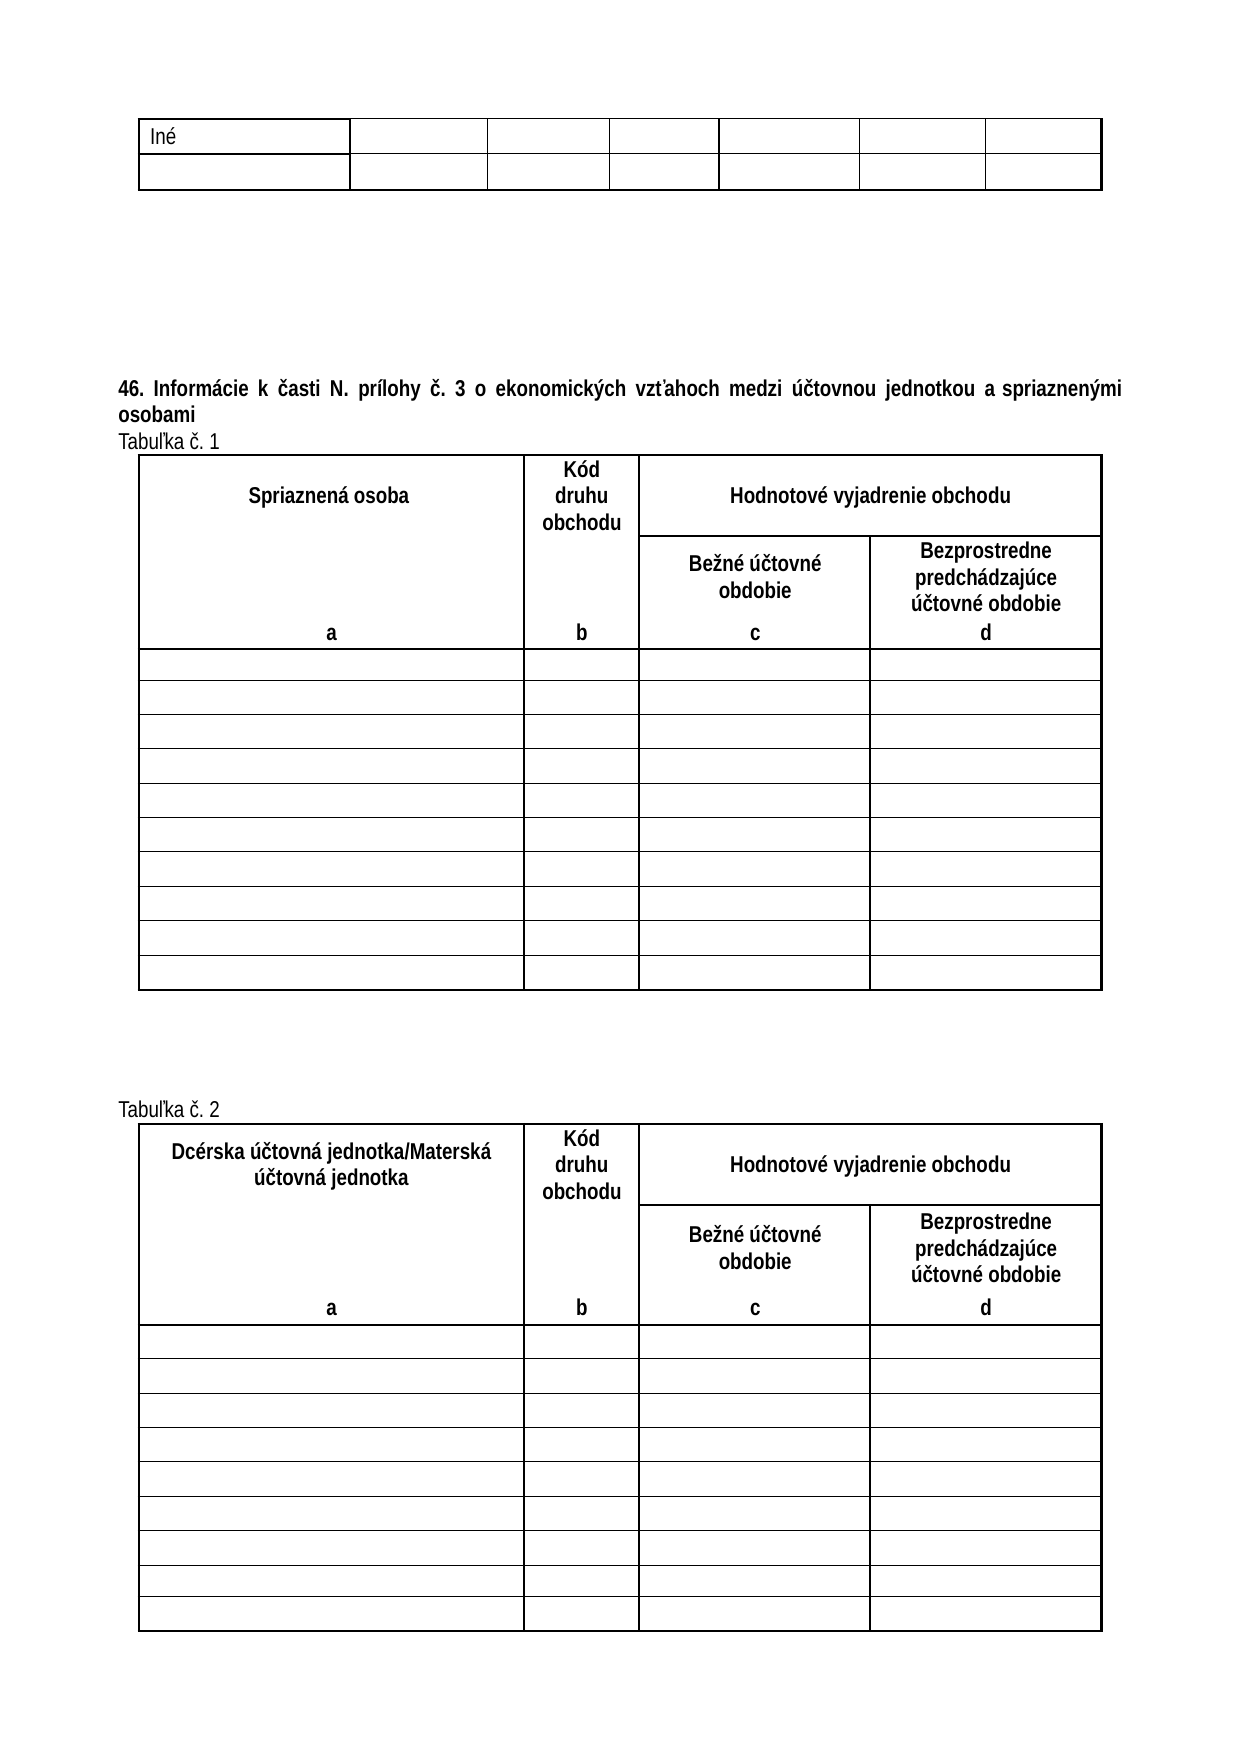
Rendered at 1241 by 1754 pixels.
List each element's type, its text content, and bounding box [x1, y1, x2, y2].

table_cell d [871, 616, 1100, 648]
table_cell [640, 887, 869, 920]
table_cell [860, 119, 985, 152]
table_cell [640, 1359, 869, 1393]
table_cell [610, 154, 718, 188]
table_cell [525, 1531, 638, 1564]
table_cell [871, 1597, 1100, 1630]
table_cell Bežné účtovné obdobie [640, 537, 869, 616]
table_cell [140, 1204, 523, 1289]
table_cell [525, 1359, 638, 1393]
table_cell [525, 921, 638, 954]
table_cell b [525, 616, 638, 648]
table_cell [488, 119, 609, 152]
table_cell [640, 1497, 869, 1530]
table_header Kód druhu obchodu [525, 1125, 638, 1204]
table_cell [525, 818, 638, 851]
table_cell [525, 1428, 638, 1461]
table_cell [140, 1462, 523, 1496]
table_cell c [640, 616, 869, 648]
table_cell [140, 749, 523, 783]
table_cell [871, 650, 1100, 679]
table_cell [640, 749, 869, 783]
table_cell [525, 1597, 638, 1630]
table_cell [525, 1462, 638, 1496]
table_cell [140, 818, 523, 851]
text 46. Informácie k časti N. prílohy č. 3 o ekonomických vzťahoch medzi účtovnou jednotkou a spriaznenými osobami [118, 375, 1122, 428]
table_cell [640, 1597, 869, 1630]
table_cell [640, 1428, 869, 1461]
table_cell [640, 1462, 869, 1496]
table_cell [871, 1359, 1100, 1393]
table_cell [525, 535, 638, 616]
table_cell Bezprostredne predchádzajúce účtovné obdobie [871, 537, 1100, 616]
table_cell [640, 1531, 869, 1564]
table_cell [140, 1359, 523, 1393]
table_cell d [871, 1290, 1100, 1324]
table_cell [525, 1326, 638, 1358]
table_cell [525, 715, 638, 748]
table_cell [871, 1497, 1100, 1530]
table_cell [871, 1531, 1100, 1564]
table_cell [640, 1394, 869, 1427]
table_cell [525, 784, 638, 817]
table_cell [871, 1428, 1100, 1461]
table_cell a [140, 1290, 523, 1324]
table_cell [140, 887, 523, 920]
table_cell [871, 1326, 1100, 1358]
table_cell [640, 956, 869, 989]
text Tabuľka č. 1 [118, 428, 1122, 454]
table_cell [140, 650, 523, 679]
table_cell [140, 852, 523, 886]
text Tabuľka č. 2 [118, 1096, 1122, 1123]
table_header Hodnotové vyjadrenie obchodu [640, 1125, 1100, 1204]
table_cell [640, 921, 869, 954]
table_cell [140, 681, 523, 714]
table_cell [140, 1326, 523, 1358]
table_cell [140, 1531, 523, 1564]
table_cell [525, 887, 638, 920]
table_cell [140, 784, 523, 817]
table_cell [351, 154, 487, 188]
table_cell Iné [140, 120, 349, 152]
table_cell Bežné účtovné obdobie [640, 1206, 869, 1289]
table_cell [871, 887, 1100, 920]
table_cell [871, 784, 1100, 817]
table_cell [640, 681, 869, 714]
table_cell c [640, 1290, 869, 1324]
table_cell [871, 956, 1100, 989]
table_cell [720, 154, 859, 188]
table_cell [871, 818, 1100, 851]
table_cell [525, 1204, 638, 1289]
table_cell [871, 1394, 1100, 1427]
table_cell [525, 1394, 638, 1427]
table_cell [871, 852, 1100, 886]
table_cell [525, 956, 638, 989]
table_cell [525, 650, 638, 679]
table_cell [860, 154, 985, 188]
table_cell [640, 1326, 869, 1358]
table_cell [720, 119, 859, 152]
table_cell [525, 681, 638, 714]
table_header Dcérska účtovná jednotka/Materská účtovná jednotka [140, 1125, 523, 1204]
table_cell [140, 956, 523, 989]
table_cell [488, 154, 609, 188]
table_cell [525, 749, 638, 783]
table_cell [986, 119, 1100, 152]
table_cell [140, 921, 523, 954]
table_cell [351, 119, 487, 152]
table_header Hodnotové vyjadrenie obchodu [640, 456, 1100, 535]
table_cell [871, 1566, 1100, 1596]
table_cell [140, 1497, 523, 1530]
table_cell [140, 1394, 523, 1427]
table_cell [871, 921, 1100, 954]
table_cell [640, 818, 869, 851]
table_cell Bezprostredne predchádzajúce účtovné obdobie [871, 1206, 1100, 1289]
table_cell b [525, 1290, 638, 1324]
table_cell [640, 784, 869, 817]
table_cell [140, 1428, 523, 1461]
table_cell [610, 119, 718, 152]
table_cell [640, 1566, 869, 1596]
table_cell [525, 852, 638, 886]
table_cell [140, 1566, 523, 1596]
table_cell [871, 1462, 1100, 1496]
table_cell [871, 681, 1100, 714]
table_header Spriaznená osoba [140, 456, 523, 535]
table_cell [871, 749, 1100, 783]
table_cell [640, 650, 869, 679]
table_cell [640, 715, 869, 748]
table_cell [140, 535, 523, 616]
table_cell [525, 1497, 638, 1530]
table_header Kód druhu obchodu [525, 456, 638, 535]
table_cell [871, 715, 1100, 748]
table_cell [140, 715, 523, 748]
table_cell [640, 852, 869, 886]
table_cell a [140, 616, 523, 648]
table_cell [140, 155, 349, 188]
table_cell [525, 1566, 638, 1596]
table_cell [986, 154, 1100, 188]
table_cell [140, 1597, 523, 1630]
